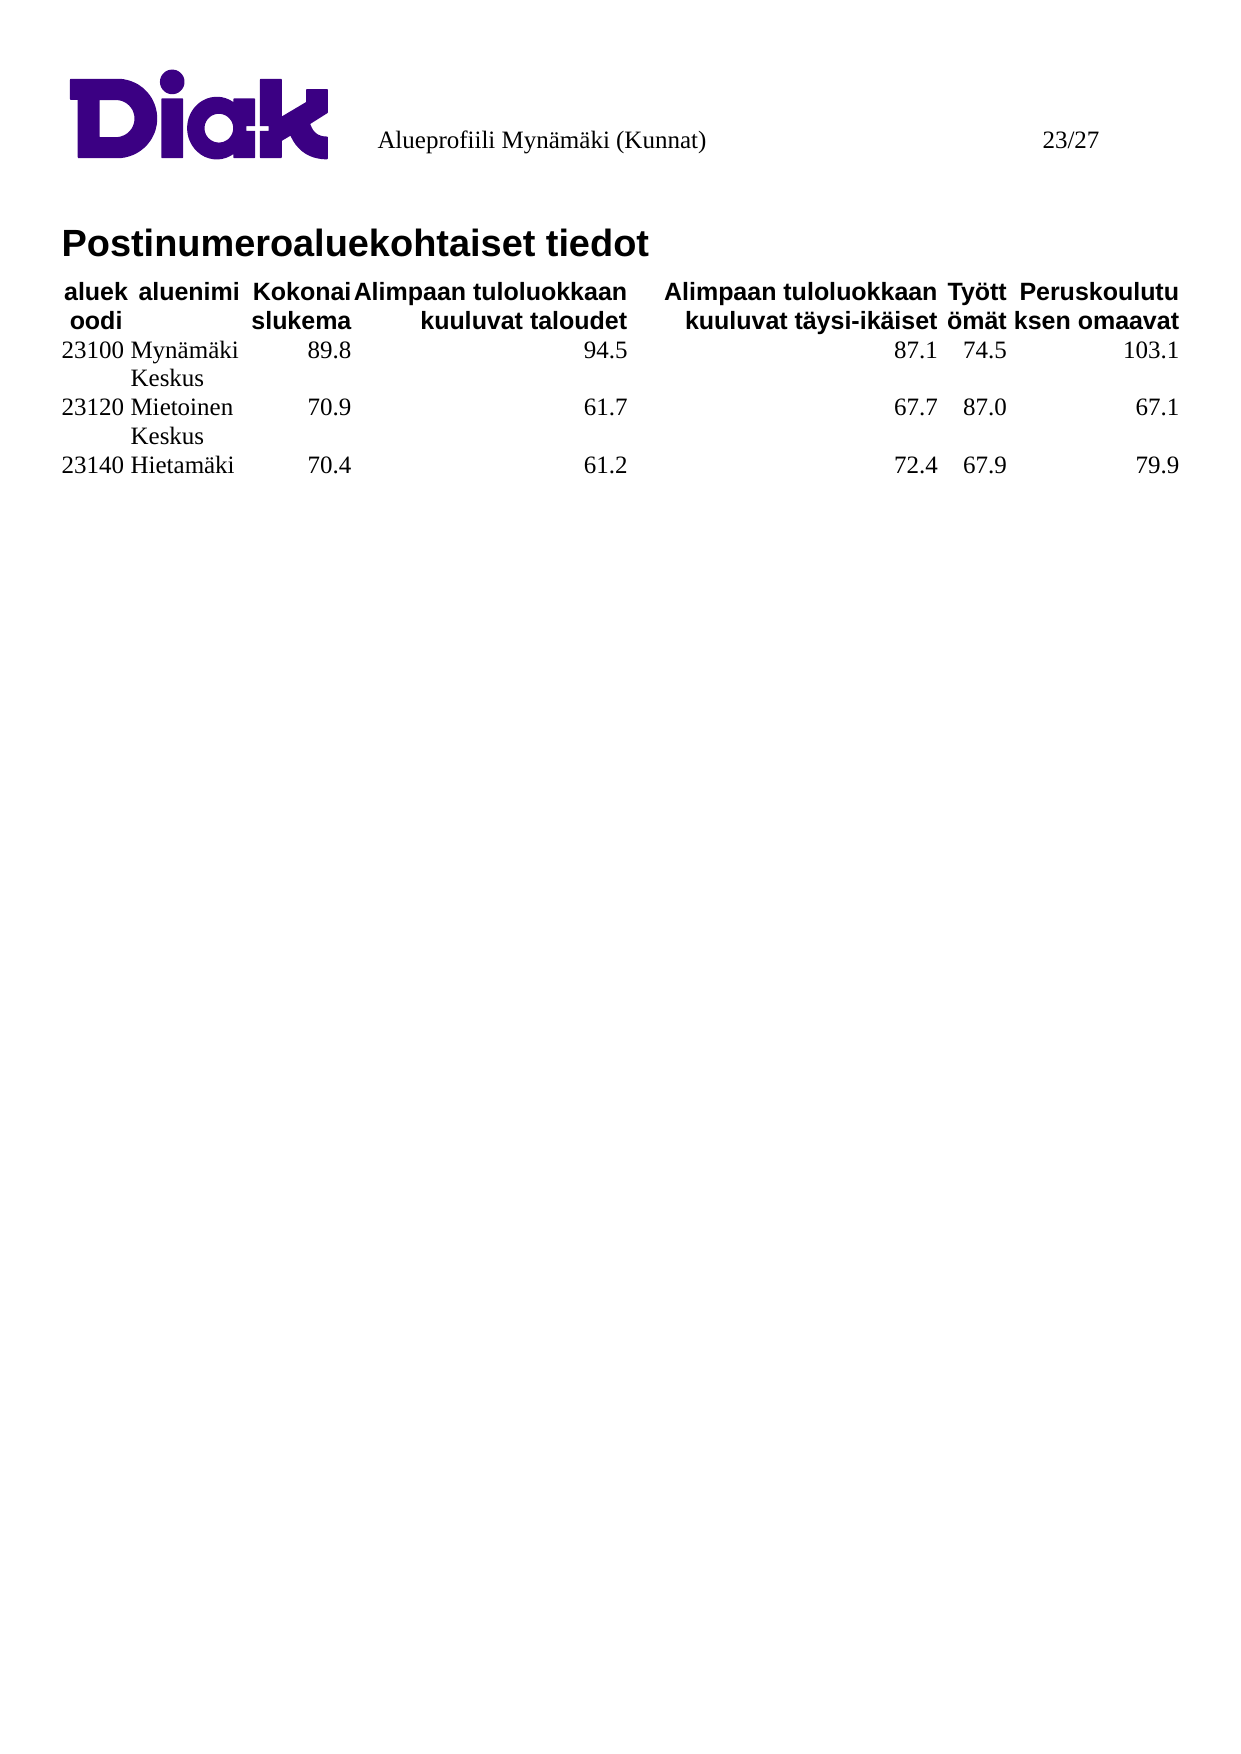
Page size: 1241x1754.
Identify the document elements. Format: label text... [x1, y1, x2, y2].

table_cell 74.5 [938, 335, 1007, 392]
table_cell 70.4 [248, 450, 351, 478]
table_header Peruskoulutuksen omaavat [1007, 277, 1179, 335]
table_cell 67.1 [1007, 392, 1179, 450]
table_cell Mietoinen Keskus [130, 392, 248, 450]
table_cell 87.0 [938, 392, 1007, 450]
table_cell 89.8 [248, 335, 351, 392]
table_cell 23140 [61, 450, 130, 478]
table_header Alimpaan tuloluokkaan kuuluvat taloudet [351, 277, 627, 335]
table_cell Mynämäki Keskus [130, 335, 248, 392]
table_cell 23100 [61, 335, 130, 392]
table_cell 72.4 [627, 450, 938, 478]
table_cell 70.9 [248, 392, 351, 450]
table_cell 94.5 [351, 335, 627, 392]
table_cell 61.7 [351, 392, 627, 450]
subtitle Postinumeroaluekohtaiset tiedot [61, 221, 1179, 265]
table_cell 103.1 [1007, 335, 1179, 392]
table_cell 67.7 [627, 392, 938, 450]
table_header Alimpaan tuloluokkaan kuuluvat täysi-ikäiset [627, 277, 938, 335]
table_header aluenimi [130, 277, 248, 335]
table_header aluekoodi [61, 277, 130, 335]
table_cell Hietamäki [130, 450, 248, 478]
table_cell 23120 [61, 392, 130, 450]
table_cell 67.9 [938, 450, 1007, 478]
table_cell 87.1 [627, 335, 938, 392]
table_header Työttömät [938, 277, 1007, 335]
table_cell 79.9 [1007, 450, 1179, 478]
table_cell 61.2 [351, 450, 627, 478]
table_header Kokonaislukema [248, 277, 351, 335]
